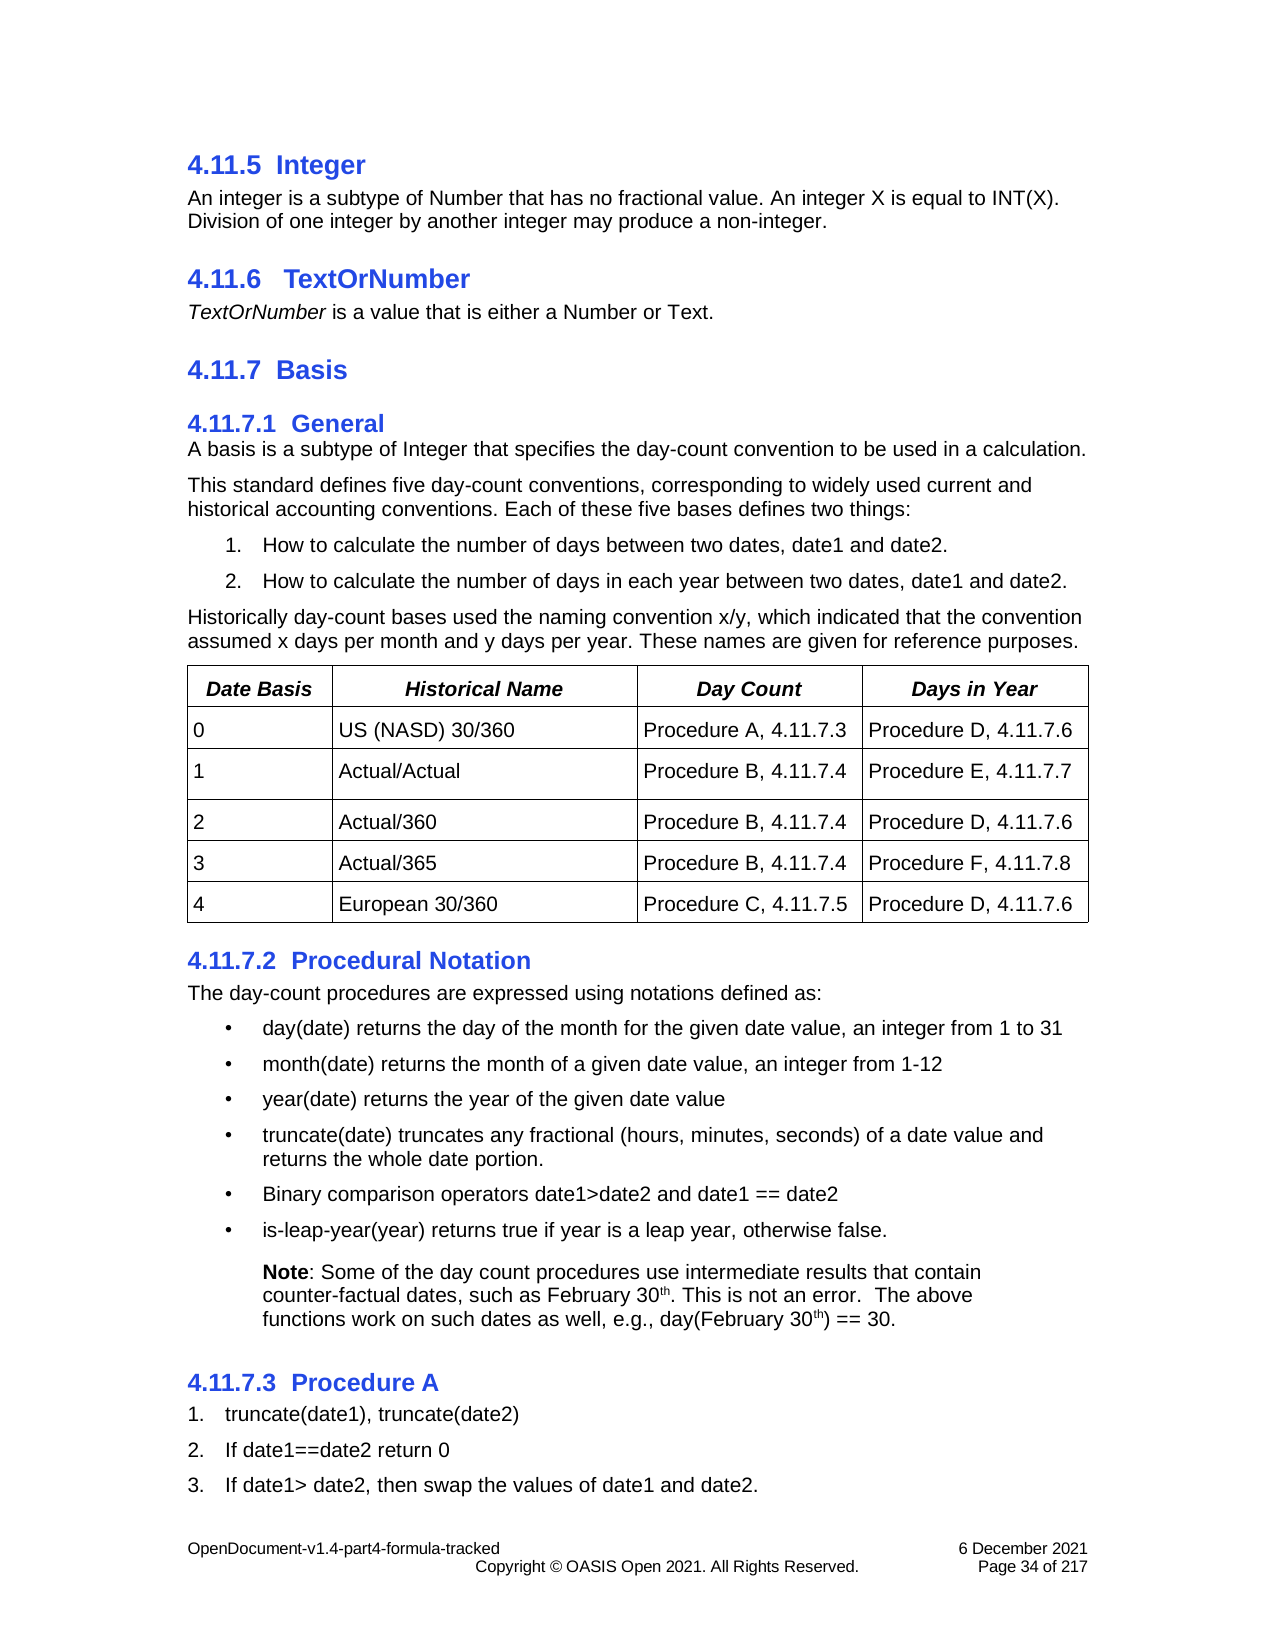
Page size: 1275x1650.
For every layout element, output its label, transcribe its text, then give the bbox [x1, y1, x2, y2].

list is-leap-year(year) returns true if year is a leap year, otherwise false. [225, 1218, 1088, 1242]
table_cell Actual/360 [333, 800, 637, 839]
subtitle TextOrNumber [187, 264, 1088, 294]
subtitle Integer [187, 150, 1088, 180]
list truncate(date1), truncate(date2) [187, 1403, 1088, 1426]
table_cell European 30/360 [333, 882, 637, 922]
table_cell Procedure B, 4.11.7.4 [638, 800, 862, 839]
text Historically day-count bases used the naming convention x/y, which indicated that the convention assumed x days per month and y days per year. These names are given for reference purposes. [187, 606, 1088, 653]
table_cell 1 [188, 749, 332, 798]
list If date1==date2 return 0 [187, 1438, 1088, 1462]
table_cell 4 [188, 882, 332, 922]
subtitle Procedural Notation [187, 947, 1088, 975]
text An integer is a subtype of Number that has no fractional value. An integer X is equal to INT(X). Division of one integer by another integer may produce a non-integer. [187, 186, 1088, 233]
table_cell Procedure D, 4.11.7.6 [863, 882, 1088, 922]
list month(date) returns the month of a given date value, an integer from 1-12 [225, 1052, 1088, 1076]
table_cell Procedure D, 4.11.7.6 [863, 800, 1088, 839]
text A basis is a subtype of Integer that specifies the day-count convention to be used in a calculation. [187, 438, 1088, 461]
table_header Days in Year [863, 666, 1088, 706]
table_header Day Count [638, 666, 862, 706]
table_cell Procedure B, 4.11.7.4 [638, 749, 862, 798]
table_header Date Basis [188, 666, 332, 706]
table_cell Procedure D, 4.11.7.6 [863, 707, 1088, 747]
table_cell US (NASD) 30/360 [333, 707, 637, 747]
table_cell 3 [188, 841, 332, 881]
table_cell Procedure A, 4.11.7.3 [638, 707, 862, 747]
subtitle General [187, 410, 1088, 438]
list Binary comparison operators date1>date2 and date1 == date2 [225, 1183, 1088, 1206]
subtitle Basis [187, 355, 1088, 385]
table_cell 0 [188, 707, 332, 747]
text This standard defines five day-count conventions, corresponding to widely used current and historical accounting conventions. Each of these five bases defines two things: [187, 474, 1088, 521]
text The day-count procedures are expressed using notations defined as: [187, 981, 1088, 1004]
table_cell Procedure F, 4.11.7.8 [863, 841, 1088, 881]
table_cell Procedure C, 4.11.7.5 [638, 882, 862, 922]
table_cell 2 [188, 800, 332, 839]
text TextOrNumber is a value that is either a Number or Text. [187, 300, 1088, 324]
text Note: Some of the day count procedures use intermediate results that contain counter-factual dates, such as February 30th. This is not an error. The above functions work on such dates as well, e.g., day(February 30th) == 30. [262, 1260, 1013, 1331]
list truncate(date) truncates any fractional (hours, minutes, seconds) of a date value and returns the whole date portion. [225, 1123, 1088, 1171]
table_cell Actual/Actual [333, 749, 637, 798]
table_header Historical Name [333, 666, 637, 706]
subtitle Procedure A [187, 1368, 1088, 1397]
list day(date) returns the day of the month for the given date value, an integer from 1 to 31 [225, 1017, 1088, 1040]
table_cell Procedure E, 4.11.7.7 [863, 749, 1088, 798]
list If date1> date2, then swap the values of date1 and date2. [187, 1474, 1088, 1497]
list How to calculate the number of days in each year between two dates, date1 and date2. [225, 569, 1088, 593]
list How to calculate the number of days between two dates, date1 and date2. [225, 533, 1088, 557]
table_cell Actual/365 [333, 841, 637, 881]
table_cell Procedure B, 4.11.7.4 [638, 841, 862, 881]
list year(date) returns the year of the given date value [225, 1088, 1088, 1111]
